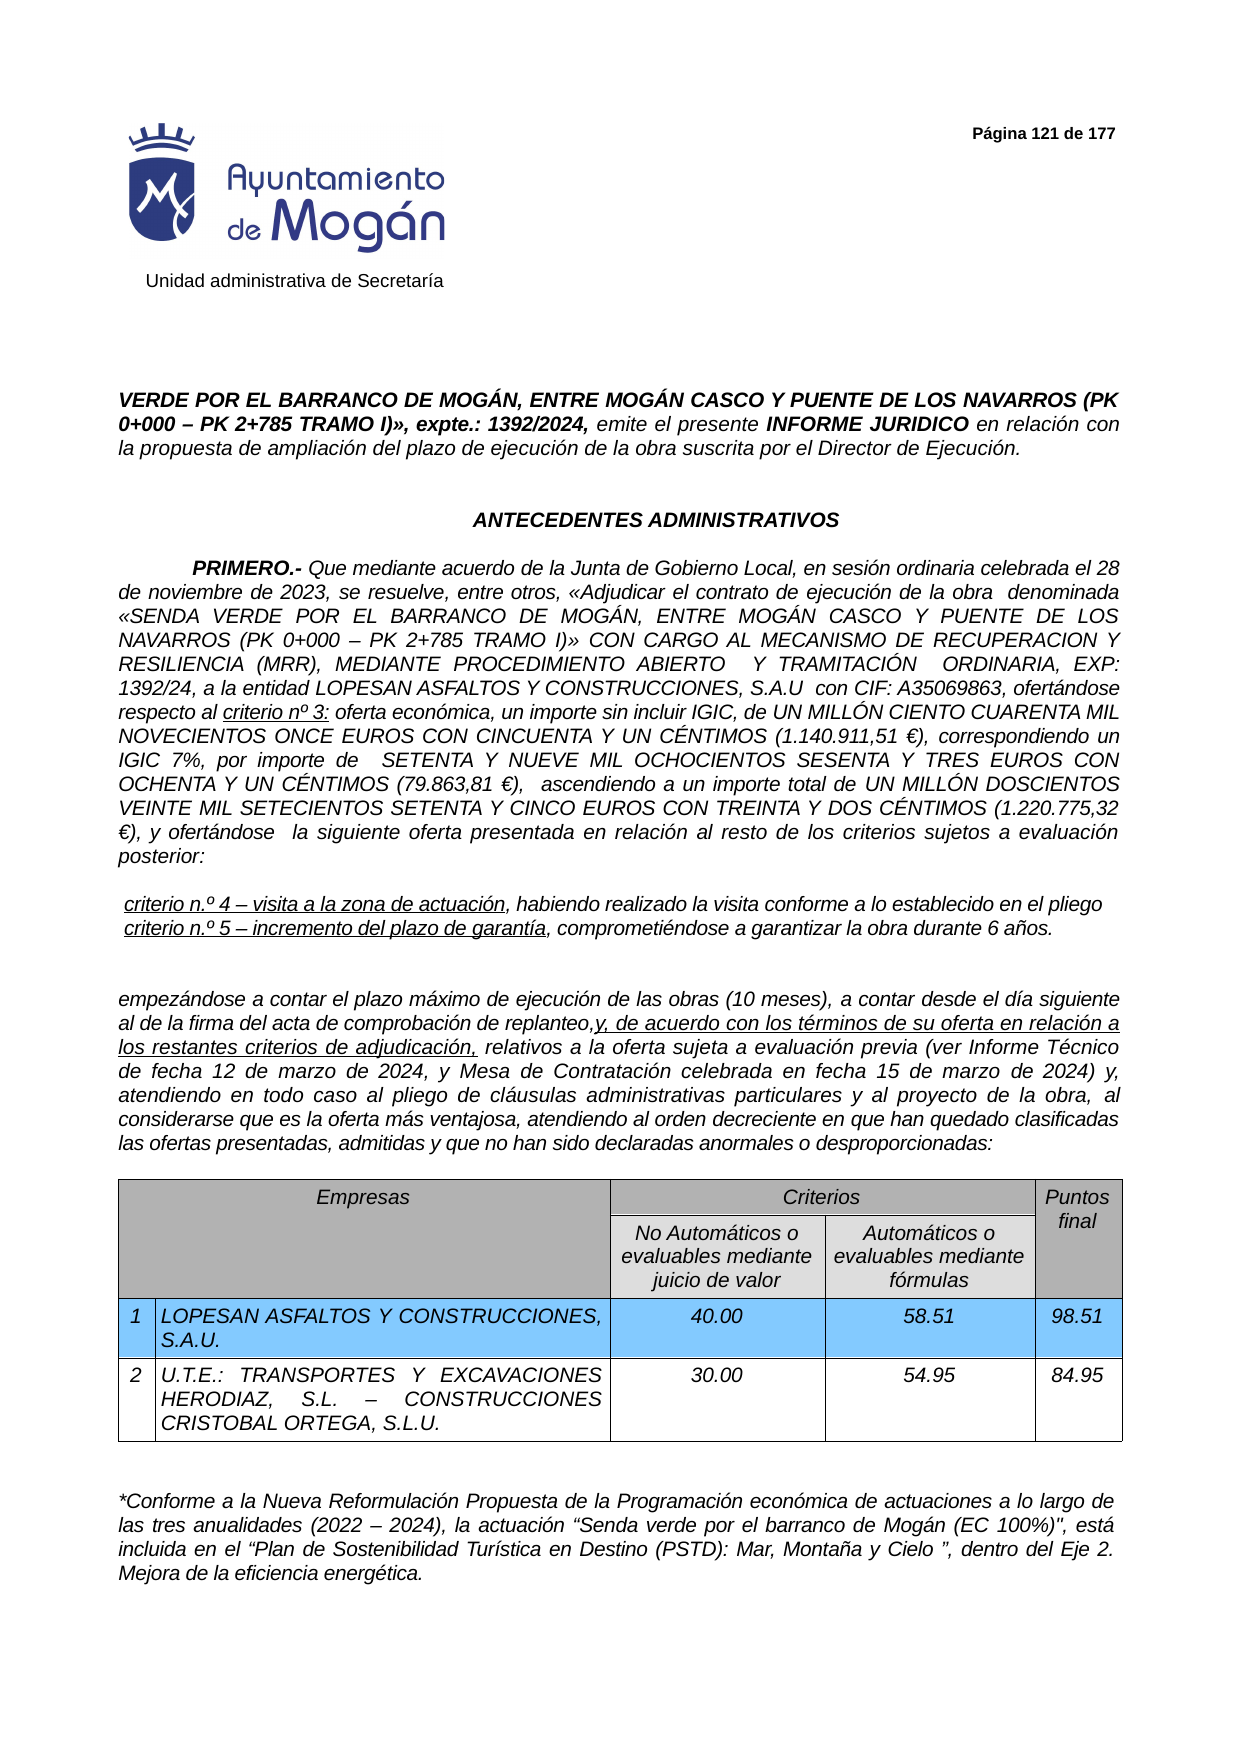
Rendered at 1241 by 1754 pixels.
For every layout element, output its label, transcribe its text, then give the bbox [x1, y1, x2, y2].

table_cell 2 [119, 1359, 155, 1441]
table_cell 58,51 [826, 1299, 1035, 1357]
text criterio n.º 5 – incremento del plazo de garantía, comprometiéndose a garantizar la obra durante 6 años. [118, 915, 1122, 939]
text *Conforme a la Nueva Reformulación Propuesta de la Programación económica de actuaciones a lo largo de las tres anualidades (2022 – 2024), la actuación “Senda verde por el barranco de Mogán (EC 100%)", está incluida en el “Plan de Sostenibilidad Turística en Destino (PSTD): Mar, Montaña y Cielo ”, dentro del Eje 2. Mejora de la eficiencia energética. [118, 1489, 1117, 1585]
table_header Puntos final [1036, 1180, 1122, 1298]
table_cell Automáticos o evaluables mediante fórmulas [826, 1216, 1035, 1298]
table_cell U.T.E.: TRANSPORTES Y EXCAVACIONES HERODIAZ, S.L. – CONSTRUCCIONES CRISTOBAL ORTEGA, S.L.U. [156, 1359, 610, 1441]
table_cell 84,95 [1036, 1359, 1122, 1441]
text ANTECEDENTES ADMINISTRATIVOS [118, 508, 1122, 532]
table_header Empresas [119, 1180, 610, 1298]
picture [128, 123, 445, 259]
text VERDE POR EL BARRANCO DE MOGÁN, ENTRE MOGÁN CASCO Y PUENTE DE LOS NAVARROS (PK 0+000 – PK 2+785 TRAMO I)», expte.: 1392/2024, emite el presente INFORME JURIDICO en relación con la propuesta de ampliación del plazo de ejecución de la obra suscrita por el Director de Ejecución. [118, 388, 1122, 460]
text empezándose a contar el plazo máximo de ejecución de las obras (10 meses), a contar desde el día siguiente al de la firma del acta de comprobación de replanteo,y, de acuerdo con los términos de su oferta en relación a los restantes criterios de adjudicación, relativos a la oferta sujeta a evaluación previa (ver Informe Técnico de fecha 12 de marzo de 2024, y Mesa de Contratación celebrada en fecha 15 de marzo de 2024) y, atendiendo en todo caso al pliego de cláusulas administrativas particulares y al proyecto de la obra, al considerarse que es la oferta más ventajosa, atendiendo al orden decreciente en que han quedado clasificadas las ofertas presentadas, admitidas y que no han sido declaradas anormales o desproporcionadas: [118, 987, 1122, 1155]
table_cell 40,00 [611, 1299, 825, 1357]
table_header Criterios [611, 1180, 1035, 1214]
table_cell No Automáticos o evaluables mediante juicio de valor [611, 1216, 825, 1298]
text PRIMERO.- Que mediante acuerdo de la Junta de Gobierno Local, en sesión ordinaria celebrada el 28 de noviembre de 2023, se resuelve, entre otros, «Adjudicar el contrato de ejecución de la obra denominada «SENDA VERDE POR EL BARRANCO DE MOGÁN, ENTRE MOGÁN CASCO Y PUENTE DE LOS NAVARROS (PK 0+000 – PK 2+785 TRAMO I)» CON CARGO AL MECANISMO DE RECUPERACION Y RESILIENCIA (MRR), MEDIANTE PROCEDIMIENTO ABIERTO Y TRAMITACIÓN ORDINARIA, EXP: 1392/24, a la entidad LOPESAN ASFALTOS Y CONSTRUCCIONES, S.A.U con CIF: A35069863, ofertándose respecto al criterio nº 3: oferta económica, un importe sin incluir IGIC, de UN MILLÓN CIENTO CUARENTA MIL NOVECIENTOS ONCE EUROS CON CINCUENTA Y UN CÉNTIMOS (1.140.911,51 €), correspondiendo un IGIC 7%, por importe de SETENTA Y NUEVE MIL OCHOCIENTOS SESENTA Y TRES EUROS CON OCHENTA Y UN CÉNTIMOS (79.863,81 €), ascendiendo a un importe total de UN MILLÓN DOSCIENTOS VEINTE MIL SETECIENTOS SETENTA Y CINCO EUROS CON TREINTA Y DOS CÉNTIMOS (1.220.775,32 €), y ofertándose la siguiente oferta presentada en relación al resto de los criterios sujetos a evaluación posterior: [118, 556, 1122, 867]
text criterio n.º 4 – visita a la zona de actuación, habiendo realizado la visita conforme a lo establecido en el pliego [118, 891, 1122, 915]
table_cell 1 [119, 1299, 155, 1357]
table_cell 30,00 [611, 1359, 825, 1441]
table_cell 54,95 [826, 1359, 1035, 1441]
table_cell LOPESAN ASFALTOS Y CONSTRUCCIONES, S.A.U. [156, 1299, 610, 1357]
table_cell 98,51 [1036, 1299, 1122, 1357]
